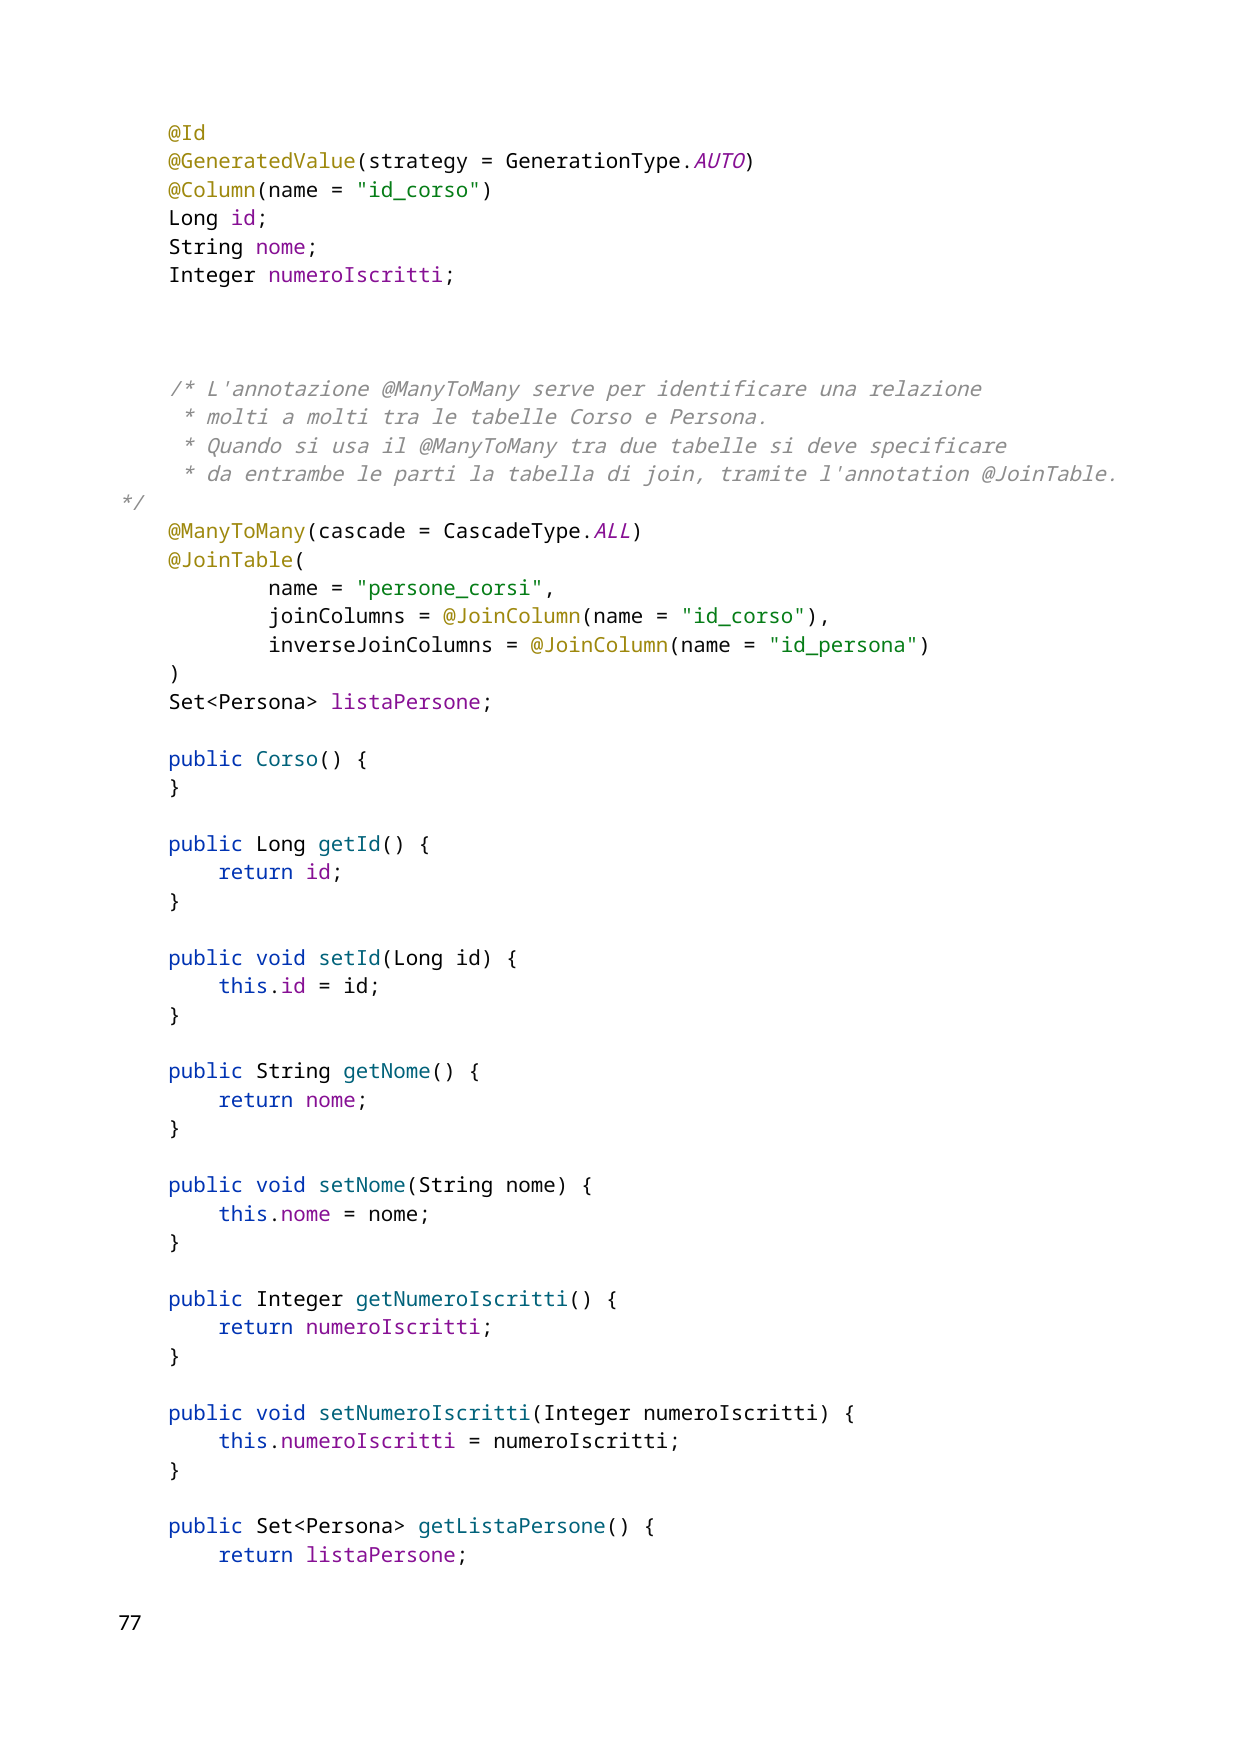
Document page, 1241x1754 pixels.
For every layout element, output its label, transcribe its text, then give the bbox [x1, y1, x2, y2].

text /* L'annotazione @ManyToMany serve per identificare una relazione * molti a molti tra le tabelle Corso e Persona. * Quando si usa il @ManyToMany tra due tabelle si deve specificare * da entrambe le parti la tabella di join, tramite l'annotation @JoinTable. */ @ManyToMany(cascade = CascadeType.ALL) @JoinTable( name = "persone_corsi", joinColumns = @JoinColumn(name = "id_corso"), inverseJoinColumns = @JoinColumn(name = "id_persona") ) Set<Persona> listaPersone; public Corso() { } public Long getId() { return id; } public void setId(Long id) { this.id = id; } public String getNome() { return nome; } public void setNome(String nome) { this.nome = nome; } public Integer getNumeroIscritti() { return numeroIscritti; } public void setNumeroIscritti(Integer numeroIscritti) { this.numeroIscritti = numeroIscritti; } public Set<Persona> getListaPersone() { return listaPersone; [118, 317, 1122, 1568]
text @Id @GeneratedValue(strategy = GenerationType.AUTO) @Column(name = "id_corso") Long id; String nome; Integer numeroIscritti; [118, 118, 1122, 289]
